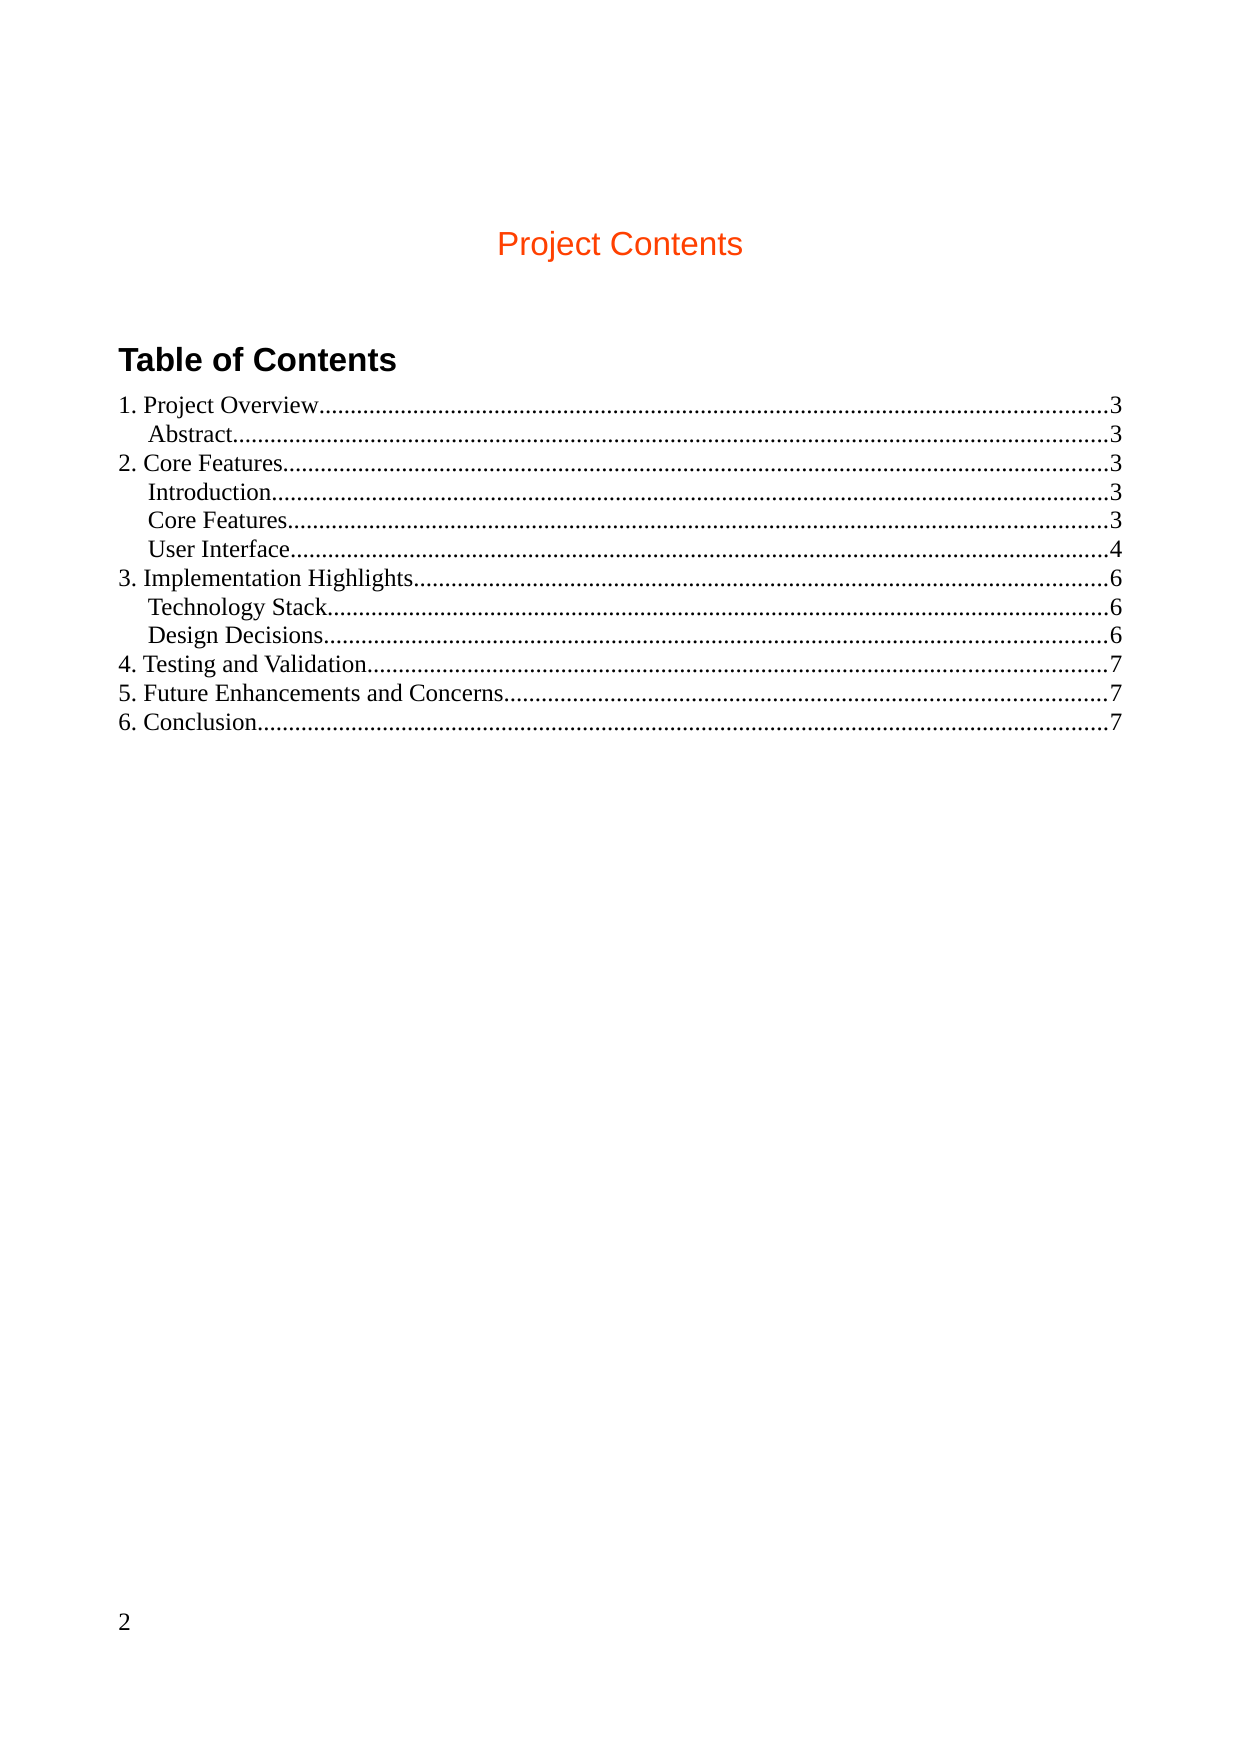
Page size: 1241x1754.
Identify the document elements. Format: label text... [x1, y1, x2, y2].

text 1. Project Overview 3 [118, 391, 1122, 419]
text Abstract 3 [148, 419, 1122, 448]
text 6. Conclusion 7 [118, 707, 1122, 736]
text Core Features 3 [148, 506, 1122, 534]
subtitle Table of Contents [118, 340, 1122, 378]
text User Interface 4 [148, 534, 1122, 563]
text Project Contents [118, 223, 1122, 262]
text Technology Stack 6 [148, 592, 1122, 621]
text 2. Core Features 3 [118, 448, 1122, 477]
text Introduction 3 [148, 477, 1122, 506]
text 3. Implementation Highlights 6 [118, 563, 1122, 592]
text 5. Future Enhancements and Concerns 7 [118, 678, 1122, 707]
text Design Decisions 6 [148, 621, 1122, 649]
text 4. Testing and Validation 7 [118, 649, 1122, 678]
